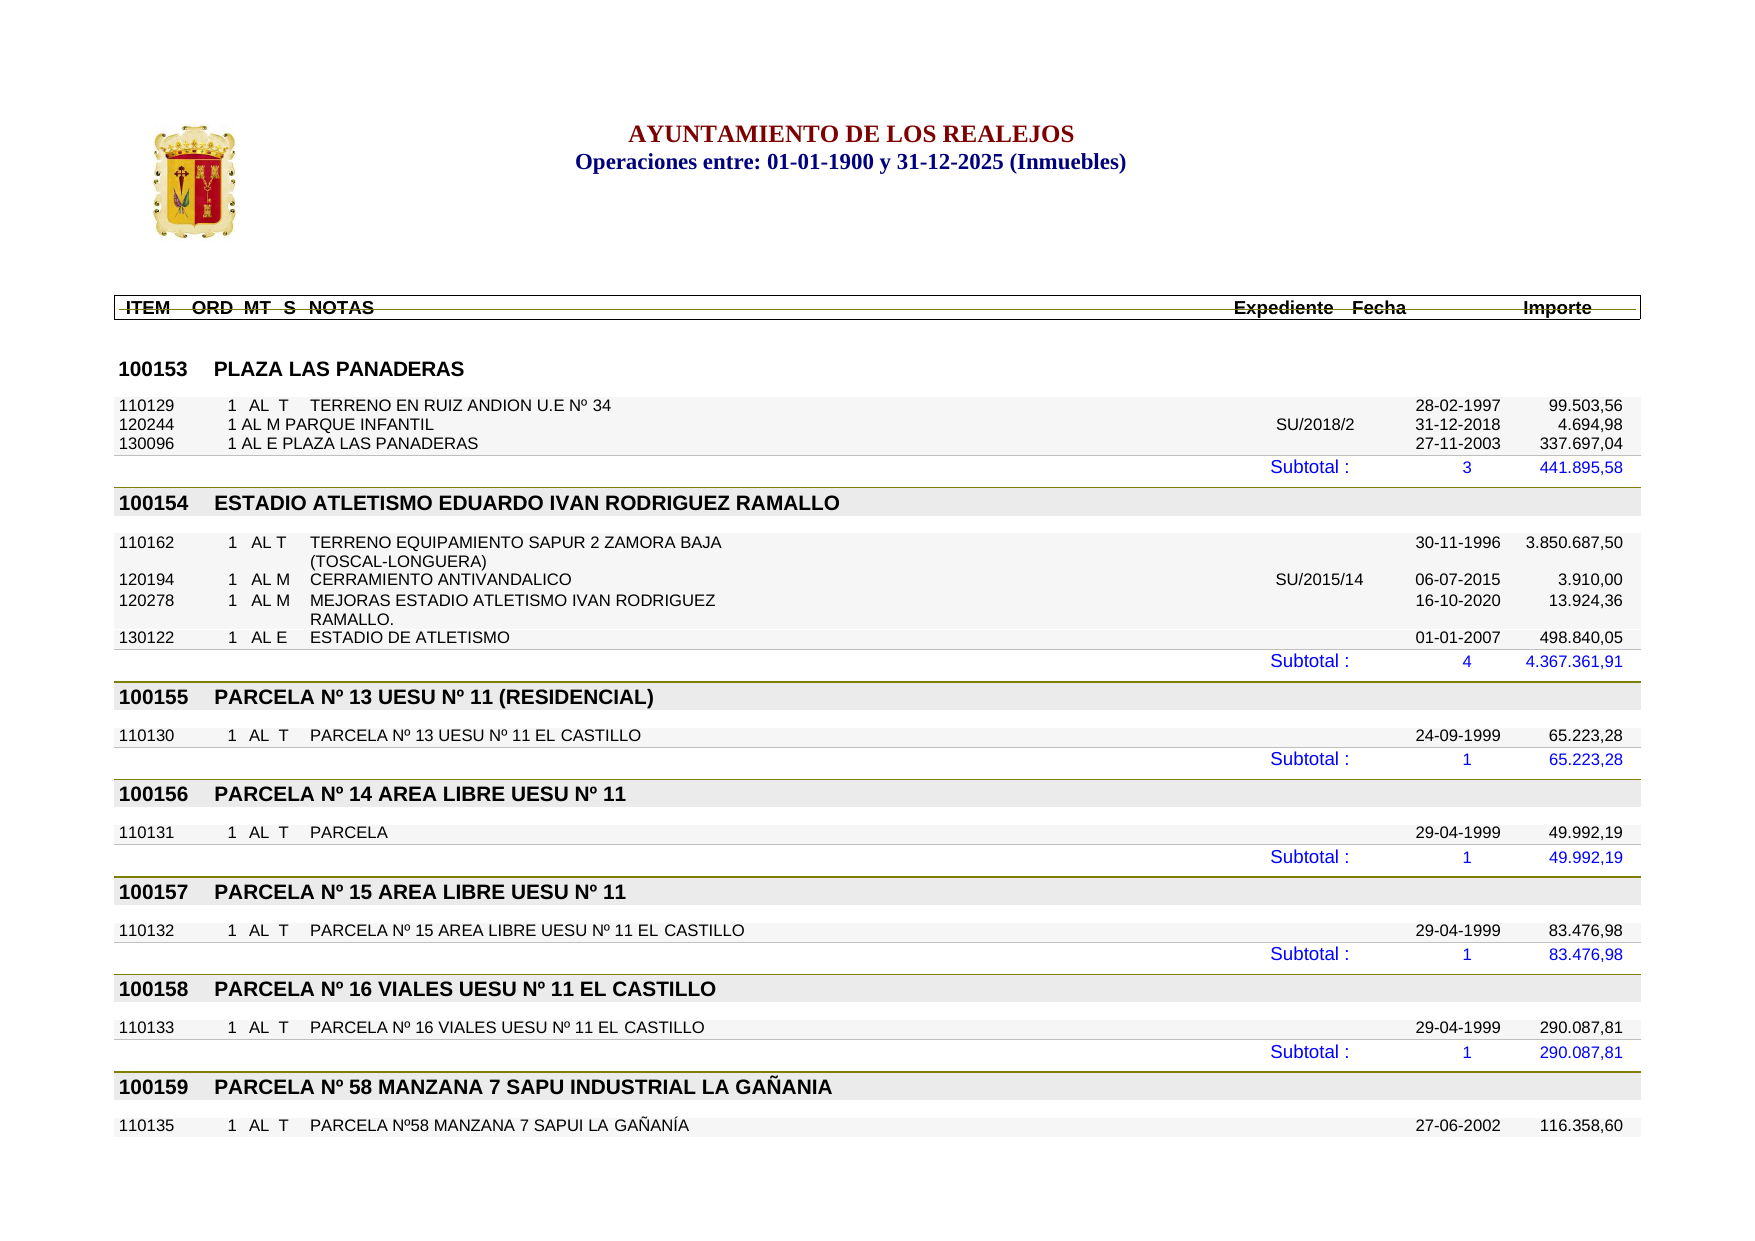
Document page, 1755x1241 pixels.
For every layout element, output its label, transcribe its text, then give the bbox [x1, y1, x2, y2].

table_cell AL M [243, 572, 301, 591]
table_cell MEJORAS ESTADIO ATLETISMO IVAN RODRIGUEZ RAMALLO. [301, 591, 1055, 629]
table_cell Subtotal : [1055, 748, 1389, 779]
table_header [1055, 397, 1389, 416]
table_cell [1389, 878, 1512, 905]
table_cell [114, 748, 201, 779]
table_cell [1512, 780, 1641, 807]
table_cell [201, 748, 1055, 779]
table_header AL T [243, 533, 301, 572]
table_cell [201, 905, 1055, 922]
table_cell [1055, 1118, 1389, 1137]
table_cell 130096 [114, 436, 201, 455]
table_cell 1 [1389, 943, 1512, 974]
table_cell 110132 [114, 923, 201, 942]
table_cell [1512, 878, 1641, 905]
table_cell PARCELA Nº 15 AREA LIBRE UESU Nº 11 [201, 878, 1055, 905]
table_cell 29-04-1999 [1389, 923, 1512, 942]
table_cell [1389, 683, 1512, 710]
table_cell 49.992,19 [1512, 845, 1641, 876]
table_cell 29-04-1999 [1389, 825, 1512, 844]
table_cell 4.367.361,91 [1512, 650, 1641, 681]
table_cell [201, 1040, 1055, 1071]
table_cell 1 [1389, 748, 1512, 779]
table_cell 120278 [114, 591, 201, 629]
table_cell [114, 1040, 201, 1071]
table_cell 31-12-2018 [1389, 416, 1512, 436]
table_cell [114, 1002, 201, 1020]
table_cell [114, 943, 201, 974]
table_cell [201, 1002, 1055, 1020]
table_cell [1389, 807, 1512, 825]
table_cell [1512, 488, 1641, 516]
table_cell 100157 [114, 878, 201, 905]
table_cell 100158 [114, 975, 201, 1002]
table_cell [201, 807, 1055, 825]
table_cell Subtotal : [1055, 1040, 1389, 1071]
table_cell [1055, 710, 1389, 727]
table_header 30-11-1996 [1389, 533, 1512, 572]
table_cell 65.223,28 [1512, 728, 1641, 747]
table_cell PARCELA Nº 13 UESU Nº 11 (RESIDENCIAL) [201, 683, 1055, 710]
table_cell 1 [201, 630, 243, 649]
table_header [1055, 533, 1389, 572]
table_cell 290.087,81 [1512, 1020, 1641, 1039]
table_cell 120244 [114, 416, 201, 436]
table_cell [114, 845, 201, 876]
table_cell 130122 [114, 630, 201, 649]
table_cell [1389, 975, 1512, 1002]
table_header 110129 [114, 397, 201, 416]
table_cell [1055, 488, 1389, 516]
table_cell [114, 710, 201, 727]
table_cell 4.694,98 [1512, 416, 1641, 436]
table_cell [1512, 975, 1641, 1002]
table_cell Subtotal : [1055, 650, 1389, 681]
table_cell [1055, 825, 1389, 844]
table_header 110162 [114, 533, 201, 572]
table_cell Subtotal : [1055, 845, 1389, 876]
table_cell [1055, 905, 1389, 922]
table_cell 24-09-1999 [1389, 728, 1512, 747]
table_cell 1 AL M PARQUE INFANTIL [201, 416, 1055, 436]
table_cell [114, 456, 201, 487]
text ITEM ORD MT S NOTAS Expediente Fecha Importe [126, 297, 1639, 318]
table_cell [201, 710, 1055, 727]
table_cell 1 [201, 591, 243, 629]
table_cell [1389, 1002, 1512, 1020]
table_cell 1 AL T PARCELA Nº 15 AREA LIBRE UESU Nº 11 EL CASTILLO [201, 923, 1055, 942]
table_cell SU/2015/14 [1055, 572, 1389, 591]
table_cell 3 [1389, 456, 1512, 487]
table_cell [1512, 710, 1641, 727]
table_cell [1389, 1073, 1512, 1100]
table_cell SU/2018/2 [1055, 416, 1389, 436]
table_cell [1512, 683, 1641, 710]
table_cell [1055, 630, 1389, 649]
table_cell 27-11-2003 [1389, 436, 1512, 455]
table_cell [201, 456, 1055, 487]
table_cell [1055, 591, 1389, 629]
table_cell [1389, 710, 1512, 727]
table_cell PARCELA Nº 14 AREA LIBRE UESU Nº 11 [201, 780, 1055, 807]
table_cell 1 AL T PARCELA Nº 16 VIALES UESU Nº 11 EL CASTILLO [201, 1020, 1055, 1039]
table_cell 1 AL E PLAZA LAS PANADERAS [201, 436, 1055, 455]
table_cell [201, 845, 1055, 876]
table_cell 110133 [114, 1020, 201, 1039]
table_cell [1055, 878, 1389, 905]
table_cell [114, 1100, 201, 1117]
table_cell 4 [1389, 650, 1512, 681]
table_cell CERRAMIENTO ANTIVANDALICO [301, 572, 1055, 591]
table_cell 83.476,98 [1512, 923, 1641, 942]
table_cell [114, 807, 201, 825]
table_cell 1 [1389, 1040, 1512, 1071]
table_cell [114, 650, 201, 681]
table_cell [1055, 807, 1389, 825]
table_cell [1055, 436, 1389, 455]
table_cell 83.476,98 [1512, 943, 1641, 974]
table_cell [1512, 1073, 1641, 1100]
table_cell 1 AL T PARCELA Nº 13 UESU Nº 11 EL CASTILLO [201, 728, 1055, 747]
table_cell [1055, 1020, 1389, 1039]
table_cell 29-04-1999 [1389, 1020, 1512, 1039]
table_cell 13.924,36 [1512, 591, 1641, 629]
table_cell AL M [243, 591, 301, 629]
table_cell [1389, 905, 1512, 922]
table_cell ESTADIO ATLETISMO EDUARDO IVAN RODRIGUEZ RAMALLO [201, 488, 1055, 516]
table_cell 16-10-2020 [1389, 591, 1512, 629]
table_cell [201, 650, 1055, 681]
table_header TERRENO EQUIPAMIENTO SAPUR 2 ZAMORA BAJA (TOSCAL-LONGUERA) [301, 533, 1055, 572]
table_cell Subtotal : [1055, 943, 1389, 974]
table_cell 3.910,00 [1512, 572, 1641, 591]
table_cell 06-07-2015 [1389, 572, 1512, 591]
table_cell 49.992,19 [1512, 825, 1641, 844]
table_cell [201, 1100, 1055, 1117]
table_cell 27-06-2002 [1389, 1118, 1512, 1137]
table_cell 441.895,58 [1512, 456, 1641, 487]
table_cell Subtotal : [1055, 456, 1389, 487]
table_cell [1055, 923, 1389, 942]
table_cell [1055, 780, 1389, 807]
table_cell [201, 943, 1055, 974]
table_cell [1512, 1002, 1641, 1020]
table_cell 498.840,05 [1512, 630, 1641, 649]
table_cell 1 AL T PARCELA Nº58 MANZANA 7 SAPUI LA GAÑANÍA [201, 1118, 1055, 1137]
table_cell [1055, 1002, 1389, 1020]
text 100153 PLAZA LAS PANADERAS [118, 357, 1641, 381]
table_cell 100155 [114, 683, 201, 710]
table_cell 01-01-2007 [1389, 630, 1512, 649]
table_cell PARCELA Nº 58 MANZANA 7 SAPU INDUSTRIAL LA GAÑANIA [201, 1073, 1055, 1100]
table_cell 290.087,81 [1512, 1040, 1641, 1071]
table_cell [1055, 1100, 1389, 1117]
table_cell 100154 [114, 488, 201, 516]
table_cell [1055, 728, 1389, 747]
table_cell [1389, 1100, 1512, 1117]
table_cell 1 AL T PARCELA [201, 825, 1055, 844]
table_cell 1 [1389, 845, 1512, 876]
table_cell [1055, 1073, 1389, 1100]
table_cell [1055, 975, 1389, 1002]
table_cell 1 [201, 572, 243, 591]
table_cell [1055, 683, 1389, 710]
table_header 28-02-1997 [1389, 397, 1512, 416]
table_cell 110130 [114, 728, 201, 747]
table_header 99.503,56 [1512, 397, 1641, 416]
table_cell ESTADIO DE ATLETISMO [301, 630, 1055, 649]
table_cell 100156 [114, 780, 201, 807]
table_header 1 AL T TERRENO EN RUIZ ANDION U.E Nº 34 [201, 397, 1055, 416]
table_cell 100159 [114, 1073, 201, 1100]
table_cell 116.358,60 [1512, 1118, 1641, 1137]
table_header 3.850.687,50 [1512, 533, 1641, 572]
table_cell 120194 [114, 572, 201, 591]
table_cell [1389, 780, 1512, 807]
table_cell 65.223,28 [1512, 748, 1641, 779]
table_cell 110135 [114, 1118, 201, 1137]
table_cell AL E [243, 630, 301, 649]
table_cell [1389, 488, 1512, 516]
table_cell 337.697,04 [1512, 436, 1641, 455]
table_cell [114, 905, 201, 922]
table_cell [1512, 905, 1641, 922]
table_header 1 [201, 533, 243, 572]
table_cell [1512, 1100, 1641, 1117]
table_cell [1512, 807, 1641, 825]
table_cell PARCELA Nº 16 VIALES UESU Nº 11 EL CASTILLO [201, 975, 1055, 1002]
table_cell 110131 [114, 825, 201, 844]
